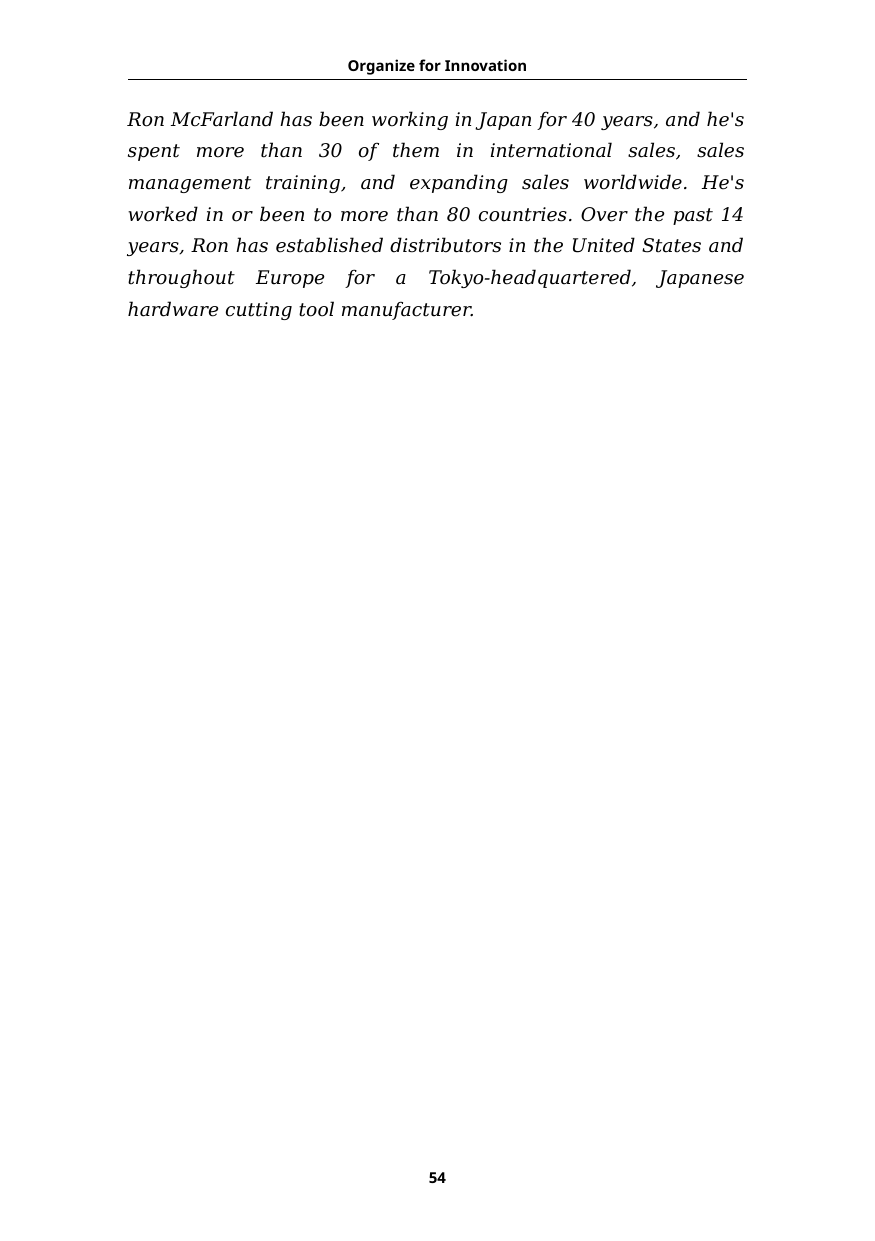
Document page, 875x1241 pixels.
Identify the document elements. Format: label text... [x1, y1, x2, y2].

text Ron McFarland has been working in Japan for 40 years, and he's spent more than 30 of them in international sales, sales management training, and expanding sales worldwide. He's worked in or been to more than 80 countries. Over the past 14 years, Ron has established distributors in the United States and throughout Europe for a Tokyo-headquartered, Japanese hardware cutting tool manufacturer. [127, 109, 747, 321]
